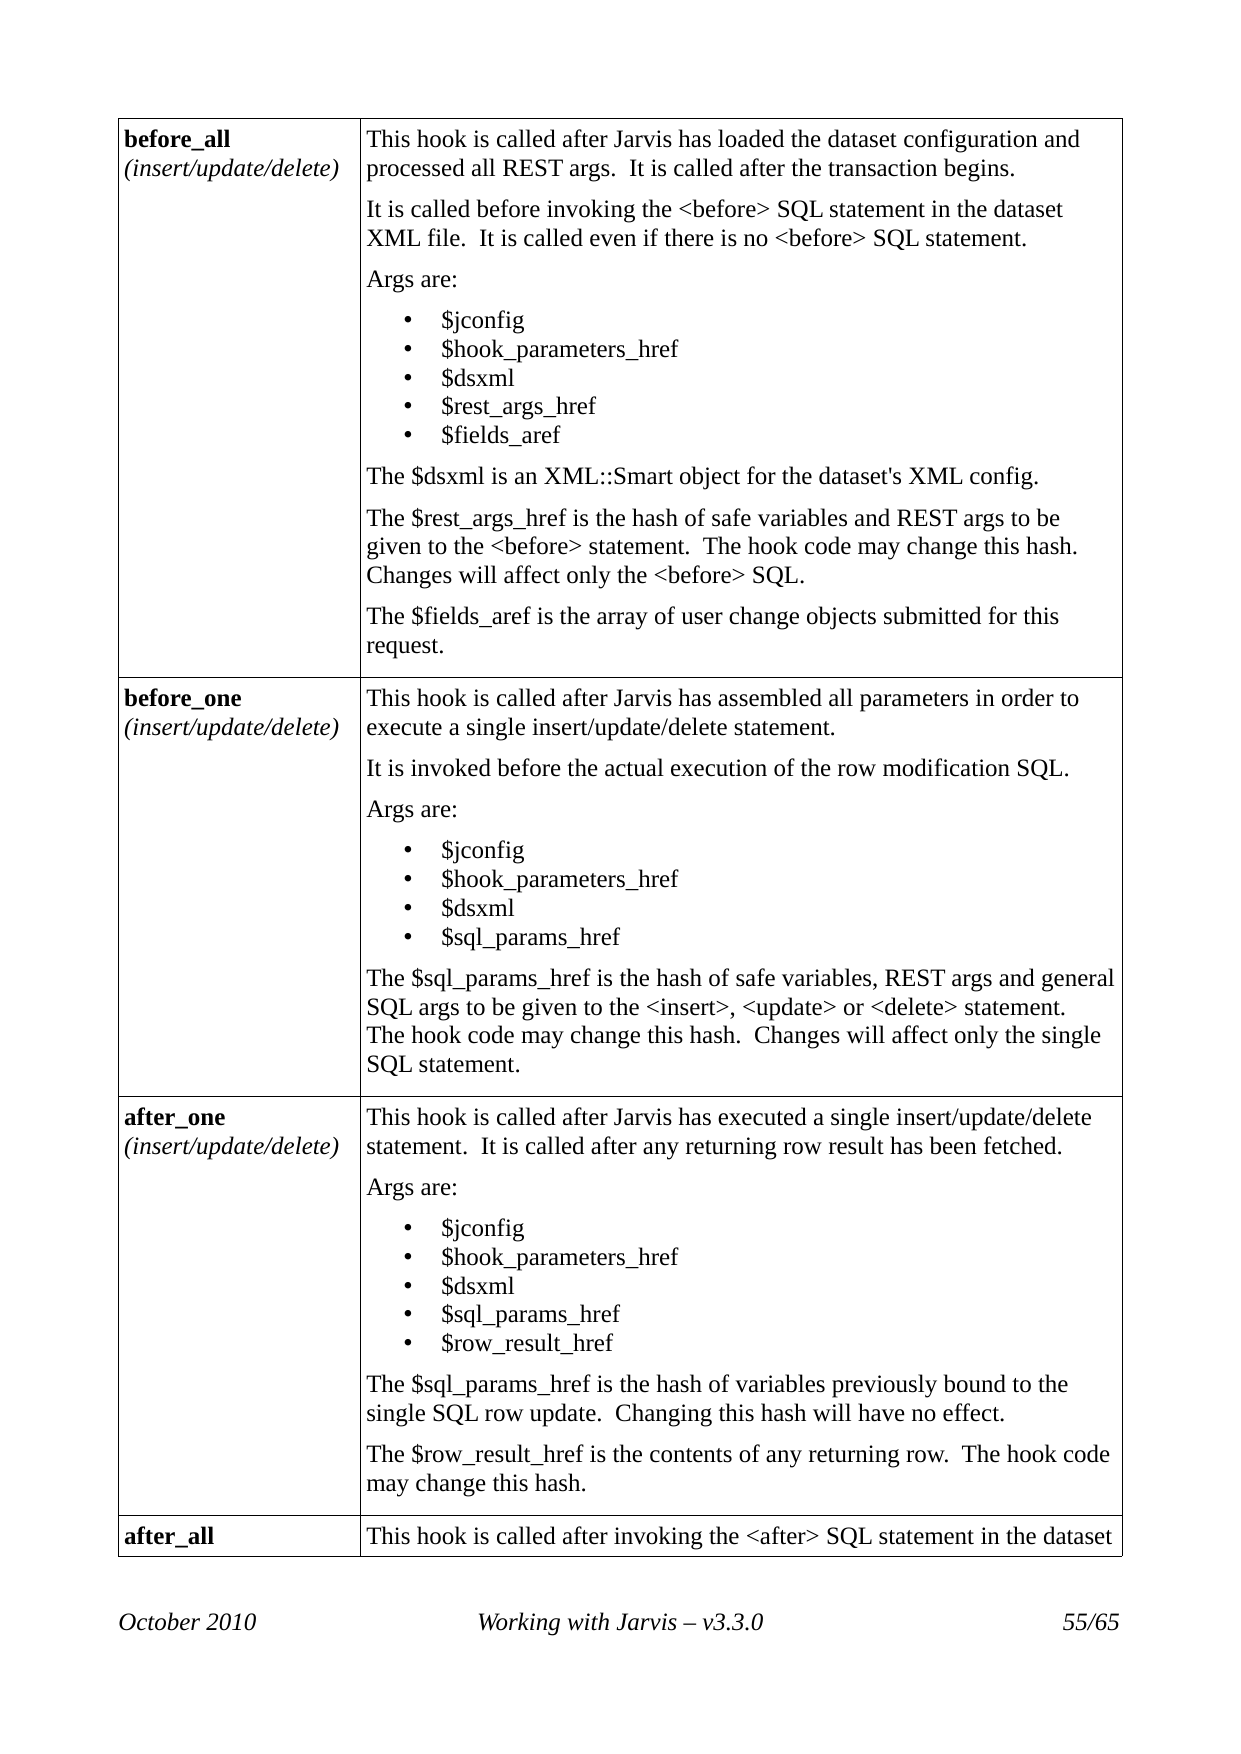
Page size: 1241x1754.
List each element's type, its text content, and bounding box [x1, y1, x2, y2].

table_cell after_one (insert/update/delete) [119, 1097, 360, 1515]
table_cell This hook is called after Jarvis has assembled all parameters in order to execute a single insert/update/delete statement. It is invoked before the actual execution of the row modification SQL. Args are: $jconfig $hook_parameters_href $dsxml $sql_params_href The $sql_params_href is the hash of safe variables, REST args and general SQL args to be given to the <insert>, <update> or <delete> statement. The hook code may change this hash. Changes will affect only the single SQL statement. [361, 678, 1122, 1096]
table_cell This hook is called after invoking the <after> SQL statement in the dataset [361, 1516, 1122, 1556]
table_cell This hook is called after Jarvis has executed a single insert/update/delete statement. It is called after any returning row result has been fetched. Args are: $jconfig $hook_parameters_href $dsxml $sql_params_href $row_result_href The $sql_params_href is the hash of variables previously bound to the single SQL row update. Changing this hash will have no effect. The $row_result_href is the contents of any returning row. The hook code may change this hash. [361, 1097, 1122, 1515]
table_cell before_one (insert/update/delete) [119, 678, 360, 1096]
table_cell after_all [119, 1516, 360, 1556]
table_cell This hook is called after Jarvis has loaded the dataset configuration and processed all REST args. It is called after the transaction begins. It is called before invoking the <before> SQL statement in the dataset XML file. It is called even if there is no <before> SQL statement. Args are: $jconfig $hook_parameters_href $dsxml $rest_args_href $fields_aref The $dsxml is an XML::Smart object for the dataset's XML config. The $rest_args_href is the hash of safe variables and REST args to be given to the <before> statement. The hook code may change this hash. Changes will affect only the <before> SQL. The $fields_aref is the array of user change objects submitted for this request. [361, 119, 1122, 677]
table_cell before_all (insert/update/delete) [119, 119, 360, 677]
